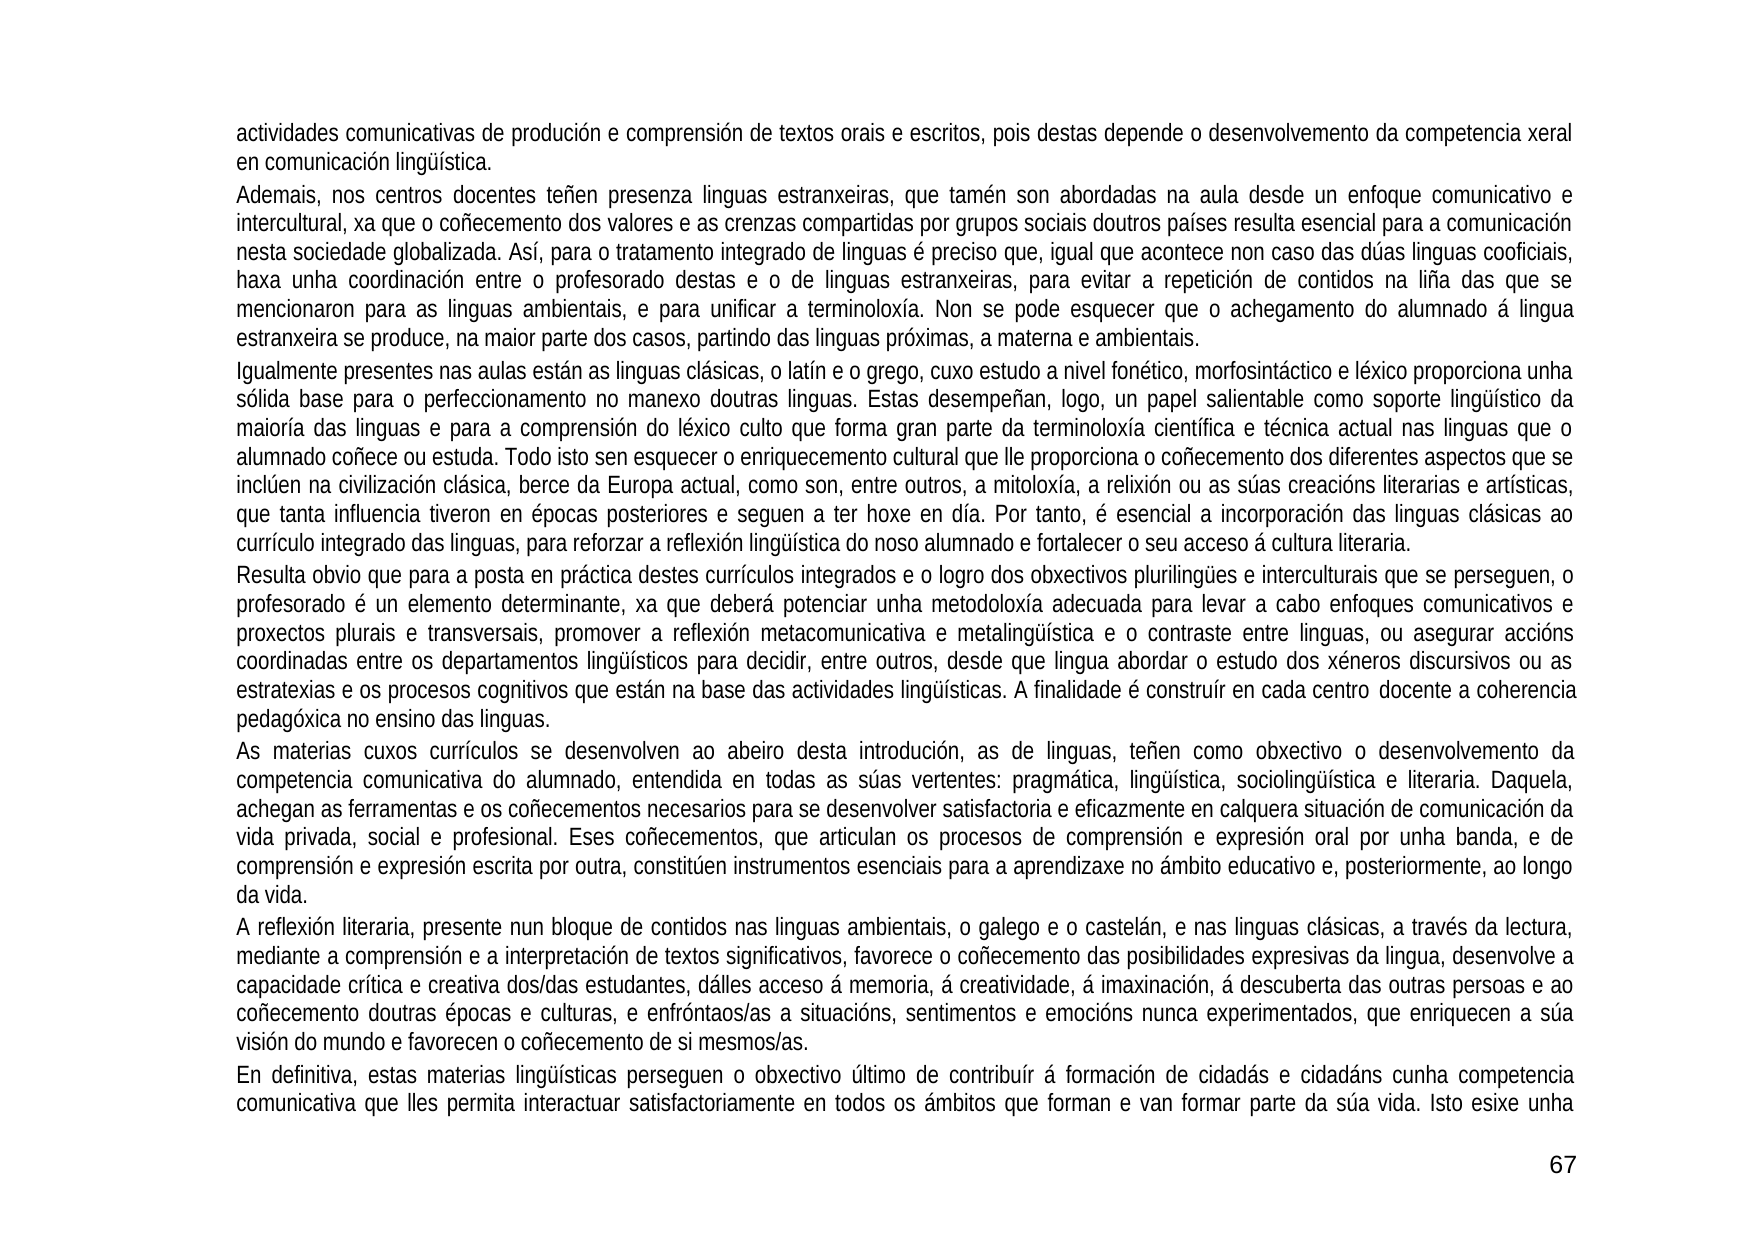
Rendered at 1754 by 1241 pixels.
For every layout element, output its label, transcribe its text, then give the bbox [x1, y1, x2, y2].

text Ademais, nos centros docentes teñen presenza linguas estranxeiras, que tamén son abordadas na aula desde un enfoque comunicativo e intercultural, xa que o coñecemento dos valores e as crenzas compartidas por grupos sociais doutros países resulta esencial para a comunicación nesta sociedade globalizada. Así, para o tratamento integrado de linguas é preciso que, igual que acontece non caso das dúas linguas cooficiais, haxa unha coordinación entre o profesorado destas e o de linguas estranxeiras, para evitar a repetición de contidos na liña das que se mencionaron para as linguas ambientais, e para unificar a terminoloxía. Non se pode esquecer que o achegamento do alumnado á lingua estranxeira se produce, na maior parte dos casos, partindo das linguas próximas, a materna e ambientais. [236, 179, 1577, 351]
text Igualmente presentes nas aulas están as linguas clásicas, o latín e o grego, cuxo estudo a nivel fonético, morfosintáctico e léxico proporciona unha sólida base para o perfeccionamento no manexo doutras linguas. Estas desempeñan, logo, un papel salientable como soporte lingüístico da maioría das linguas e para a comprensión do léxico culto que forma gran parte da terminoloxía científica e técnica actual nas linguas que o alumnado coñece ou estuda. Todo isto sen esquecer o enriquecemento cultural que lle proporciona o coñecemento dos diferentes aspectos que se inclúen na civilización clásica, berce da Europa actual, como son, entre outros, a mitoloxía, a relixión ou as súas creacións literarias e artísticas, que tanta influencia tiveron en épocas posteriores e seguen a ter hoxe en día. Por tanto, é esencial a incorporación das linguas clásicas ao currículo integrado das linguas, para reforzar a reflexión lingüística do noso alumnado e fortalecer o seu acceso á cultura literaria. [236, 356, 1577, 556]
text A reflexión literaria, presente nun bloque de contidos nas linguas ambientais, o galego e o castelán, e nas linguas clásicas, a través da lectura, mediante a comprensión e a interpretación de textos significativos, favorece o coñecemento das posibilidades expresivas da lingua, desenvolve a capacidade crítica e creativa dos/das estudantes, dálles acceso á memoria, á creatividade, á imaxinación, á descuberta das outras persoas e ao coñecemento doutras épocas e culturas, e enfróntaos/as a situacións, sentimentos e emocións nunca experimentados, que enriquecen a súa visión do mundo e favorecen o coñecemento de si mesmos/as. [236, 912, 1577, 1056]
text As materias cuxos currículos se desenvolven ao abeiro desta introdución, as de linguas, teñen como obxectivo o desenvolvemento da competencia comunicativa do alumnado, entendida en todas as súas vertentes: pragmática, lingüística, sociolingüística e literaria. Daquela, achegan as ferramentas e os coñecementos necesarios para se desenvolver satisfactoria e eficazmente en calquera situación de comunicación da vida privada, social e profesional. Eses coñecementos, que articulan os procesos de comprensión e expresión oral por unha banda, e de comprensión e expresión escrita por outra, constitúen instrumentos esenciais para a aprendizaxe no ámbito educativo e, posteriormente, ao longo da vida. [236, 736, 1577, 908]
text Resulta obvio que para a posta en práctica destes currículos integrados e o logro dos obxectivos plurilingües e interculturais que se perseguen, o profesorado é un elemento determinante, xa que deberá potenciar unha metodoloxía adecuada para levar a cabo enfoques comunicativos e proxectos plurais e transversais, promover a reflexión metacomunicativa e metalingüística e o contraste entre linguas, ou asegurar accións coordinadas entre os departamentos lingüísticos para decidir, entre outros, desde que lingua abordar o estudo dos xéneros discursivos ou as estratexias e os procesos cognitivos que están na base das actividades lingüísticas. A finalidade é construír en cada centro docente a coherencia pedagóxica no ensino das linguas. [236, 560, 1577, 732]
text actividades comunicativas de produción e comprensión de textos orais e escritos, pois destas depende o desenvolvemento da competencia xeral en comunicación lingüística. [236, 118, 1577, 175]
text En definitiva, estas materias lingüísticas perseguen o obxectivo último de contribuír á formación de cidadás e cidadáns cunha competencia comunicativa que lles permita interactuar satisfactoriamente en todos os ámbitos que forman e van formar parte da súa vida. Isto esixe unha [236, 1060, 1577, 1117]
